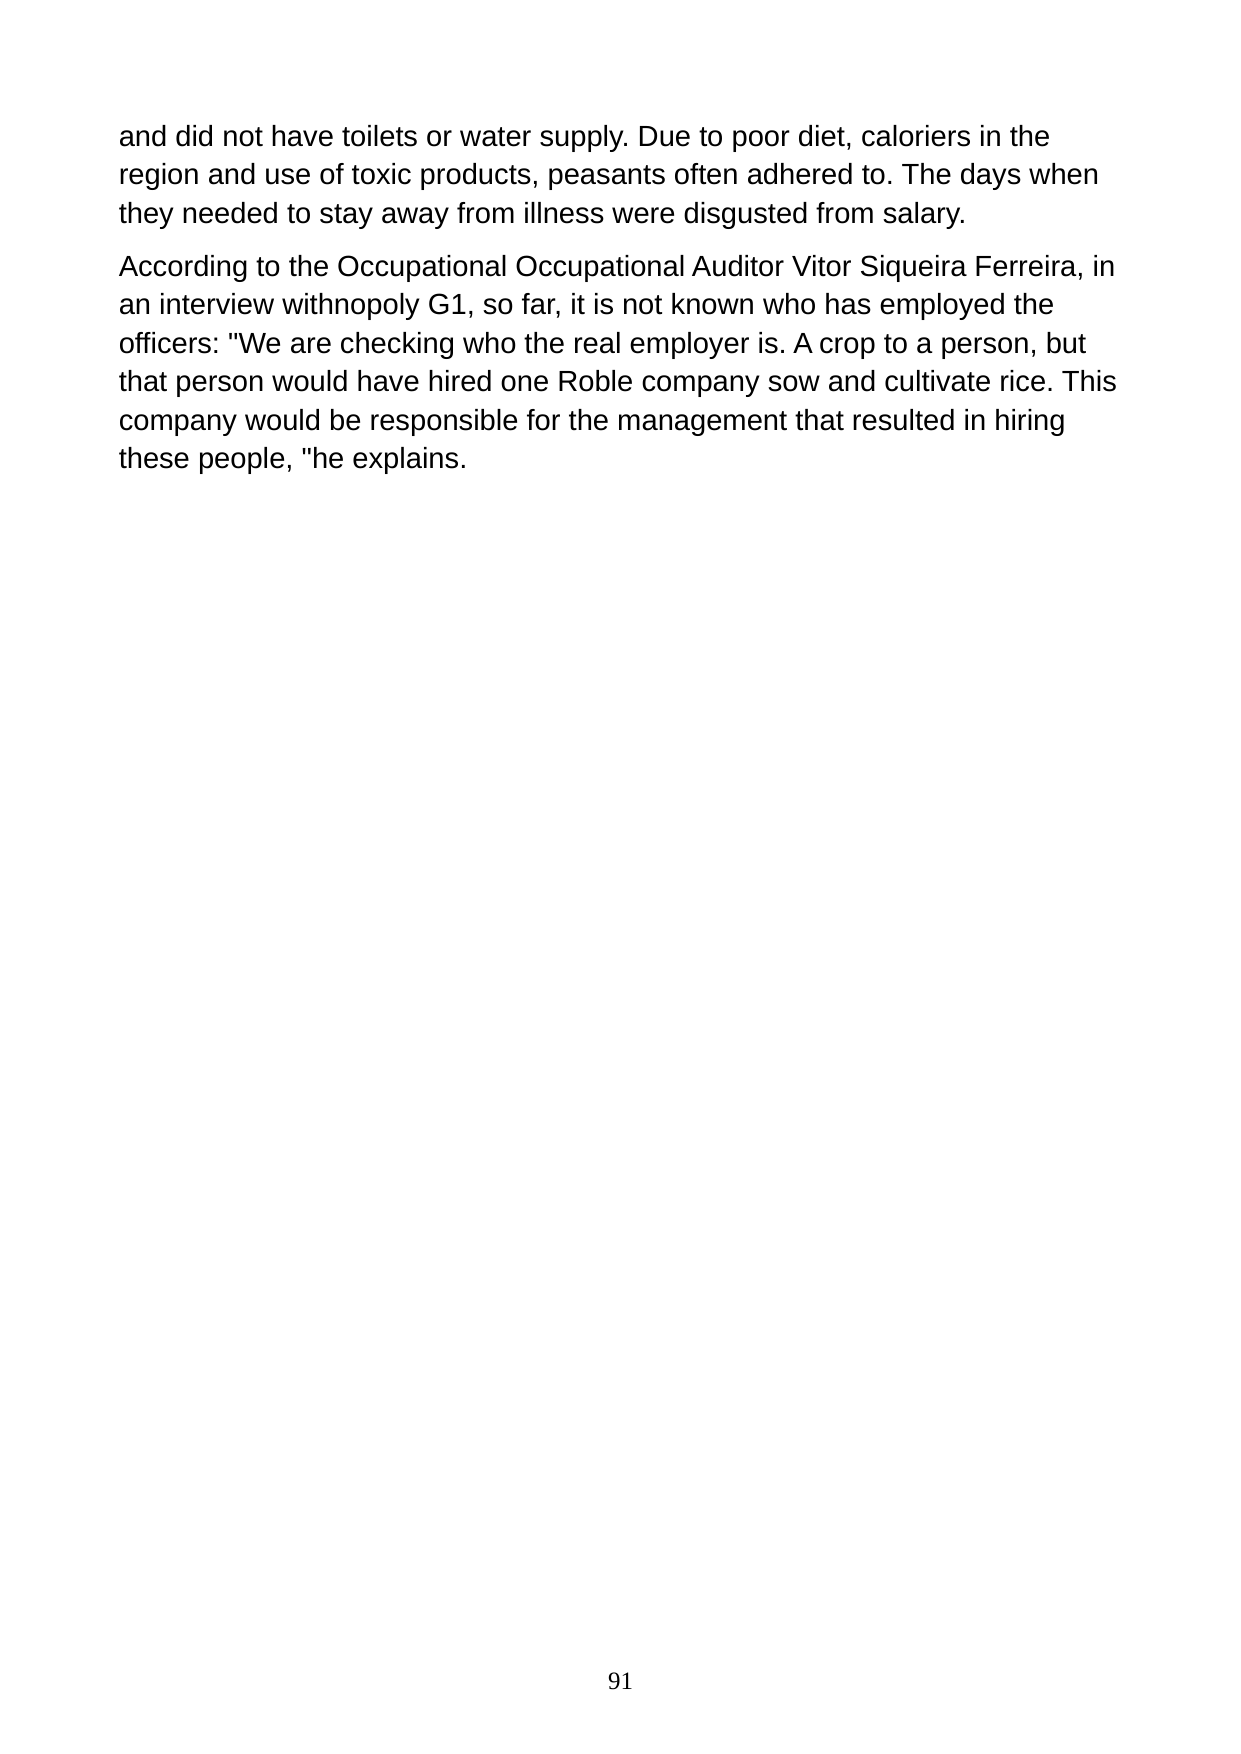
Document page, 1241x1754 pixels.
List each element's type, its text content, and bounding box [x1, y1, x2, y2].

text and did not have toilets or water supply. Due to poor diet, caloriers in the region and use of toxic products, peasants often adhered to. The days when they needed to stay away from illness were disgusted from salary. [118, 118, 1122, 229]
text According to the Occupational Occupational Auditor Vitor Siqueira Ferreira, in an interview withnopoly G1, so far, it is not known who has employed the officers: "We are checking who the real employer is. A crop to a person, but that person would have hired one Roble company sow and cultivate rice. This company would be responsible for the management that resulted in hiring these people, "he explains. [118, 249, 1122, 475]
